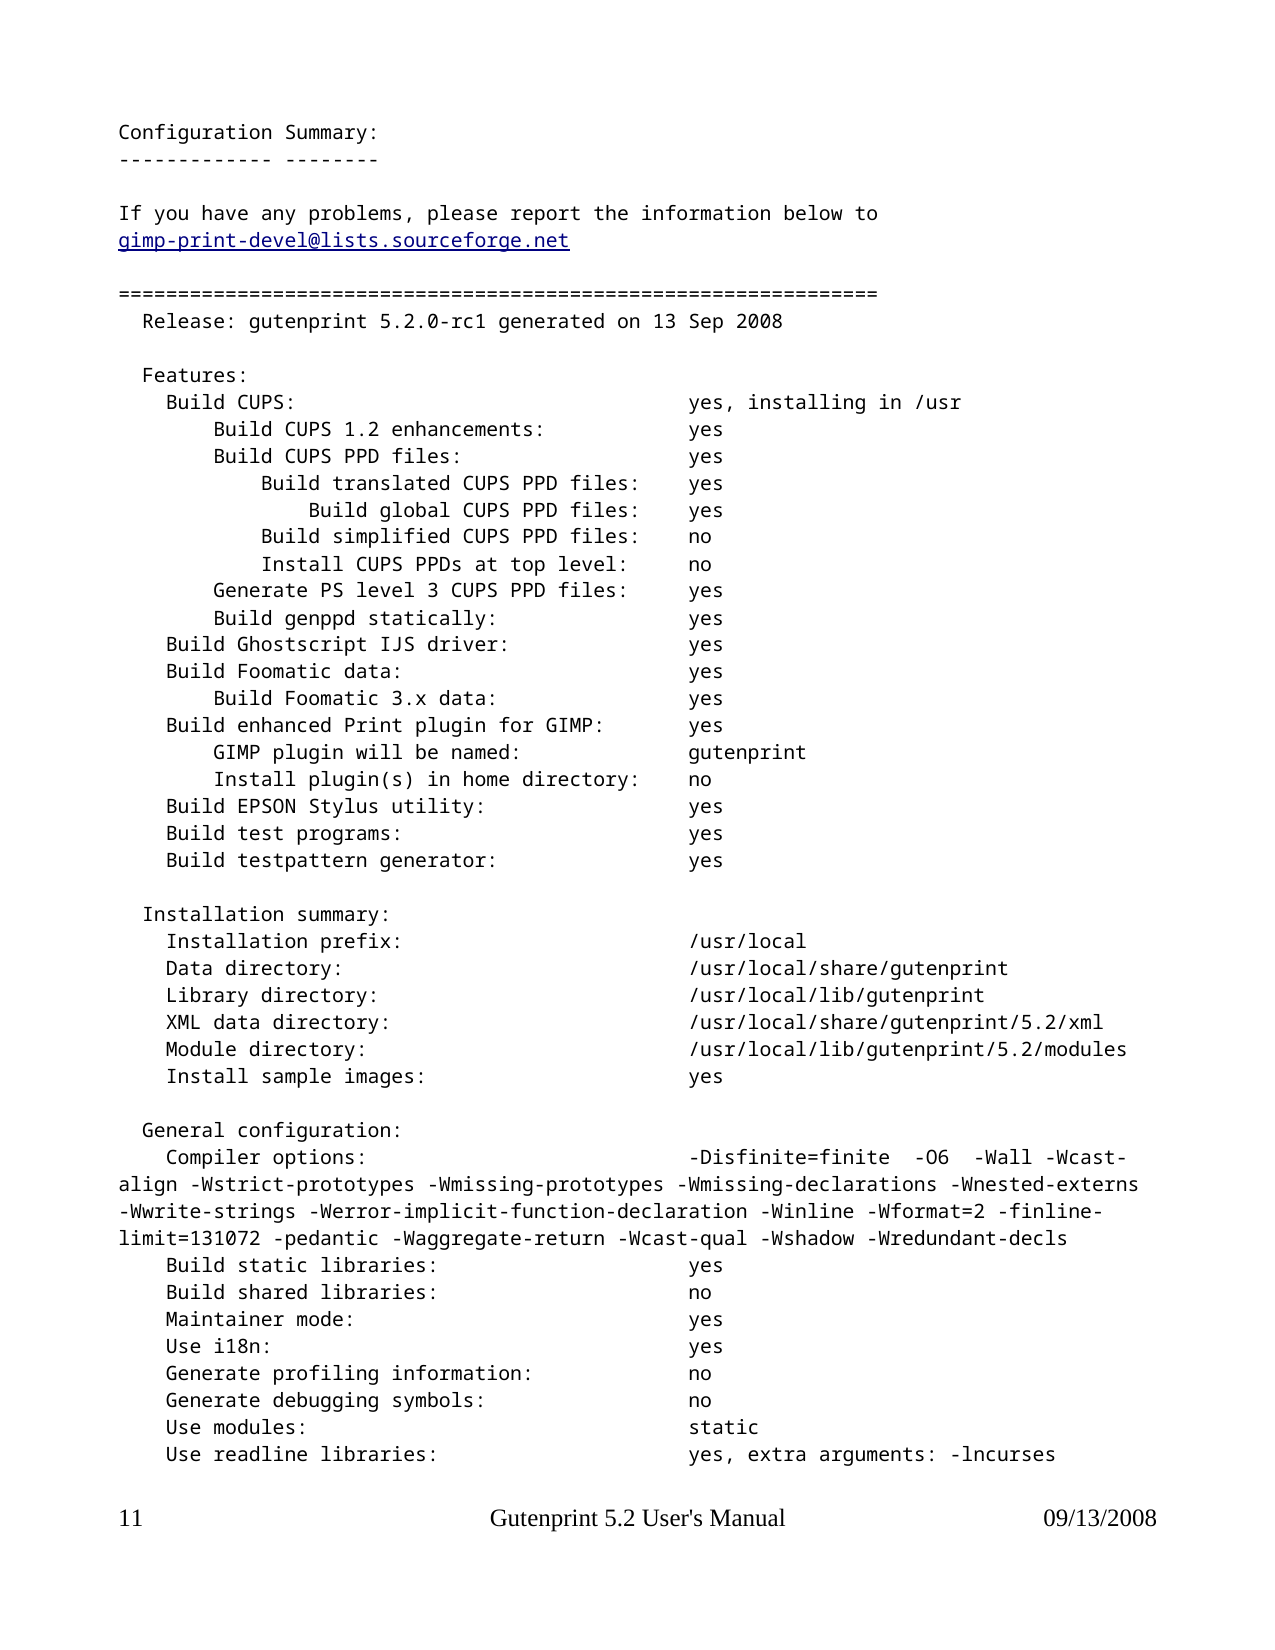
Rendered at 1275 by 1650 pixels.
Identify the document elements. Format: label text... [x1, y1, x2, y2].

text Configuration Summary: ------------- -------- If you have any problems, please report the information below to gimp-print-devel@lists.sourceforge.net ================================================================ Release: gutenprint 5.2.0-rc1 generated on 13 Sep 2008 Features: Build CUPS: yes, installing in /usr Build CUPS 1.2 enhancements: yes Build CUPS PPD files: yes Build translated CUPS PPD files: yes Build global CUPS PPD files: yes Build simplified CUPS PPD files: no Install CUPS PPDs at top level: no Generate PS level 3 CUPS PPD files: yes Build genppd statically: yes Build Ghostscript IJS driver: yes Build Foomatic data: yes Build Foomatic 3.x data: yes Build enhanced Print plugin for GIMP: yes GIMP plugin will be named: gutenprint Install plugin(s) in home directory: no Build EPSON Stylus utility: yes Build test programs: yes Build testpattern generator: yes Installation summary: Installation prefix: /usr/local Data directory: /usr/local/share/gutenprint Library directory: /usr/local/lib/gutenprint XML data directory: /usr/local/share/gutenprint/5.2/xml Module directory: /usr/local/lib/gutenprint/5.2/modules Install sample images: yes General configuration: Compiler options: -Disfinite=finite -O6 -Wall -Wcast-align -Wstrict-prototypes -Wmissing-prototypes -Wmissing-declarations -Wnested-externs -Wwrite-strings -Werror-implicit-function-declaration -Winline -Wformat=2 -finline-limit=131072 -pedantic -Waggregate-return -Wcast-qual -Wshadow -Wredundant-decls Build static libraries: yes Build shared libraries: no Maintainer mode: yes Use i18n: yes Generate profiling information: no Generate debugging symbols: no Use modules: static Use readline libraries: yes, extra arguments: -lncurses [118, 118, 1157, 1467]
